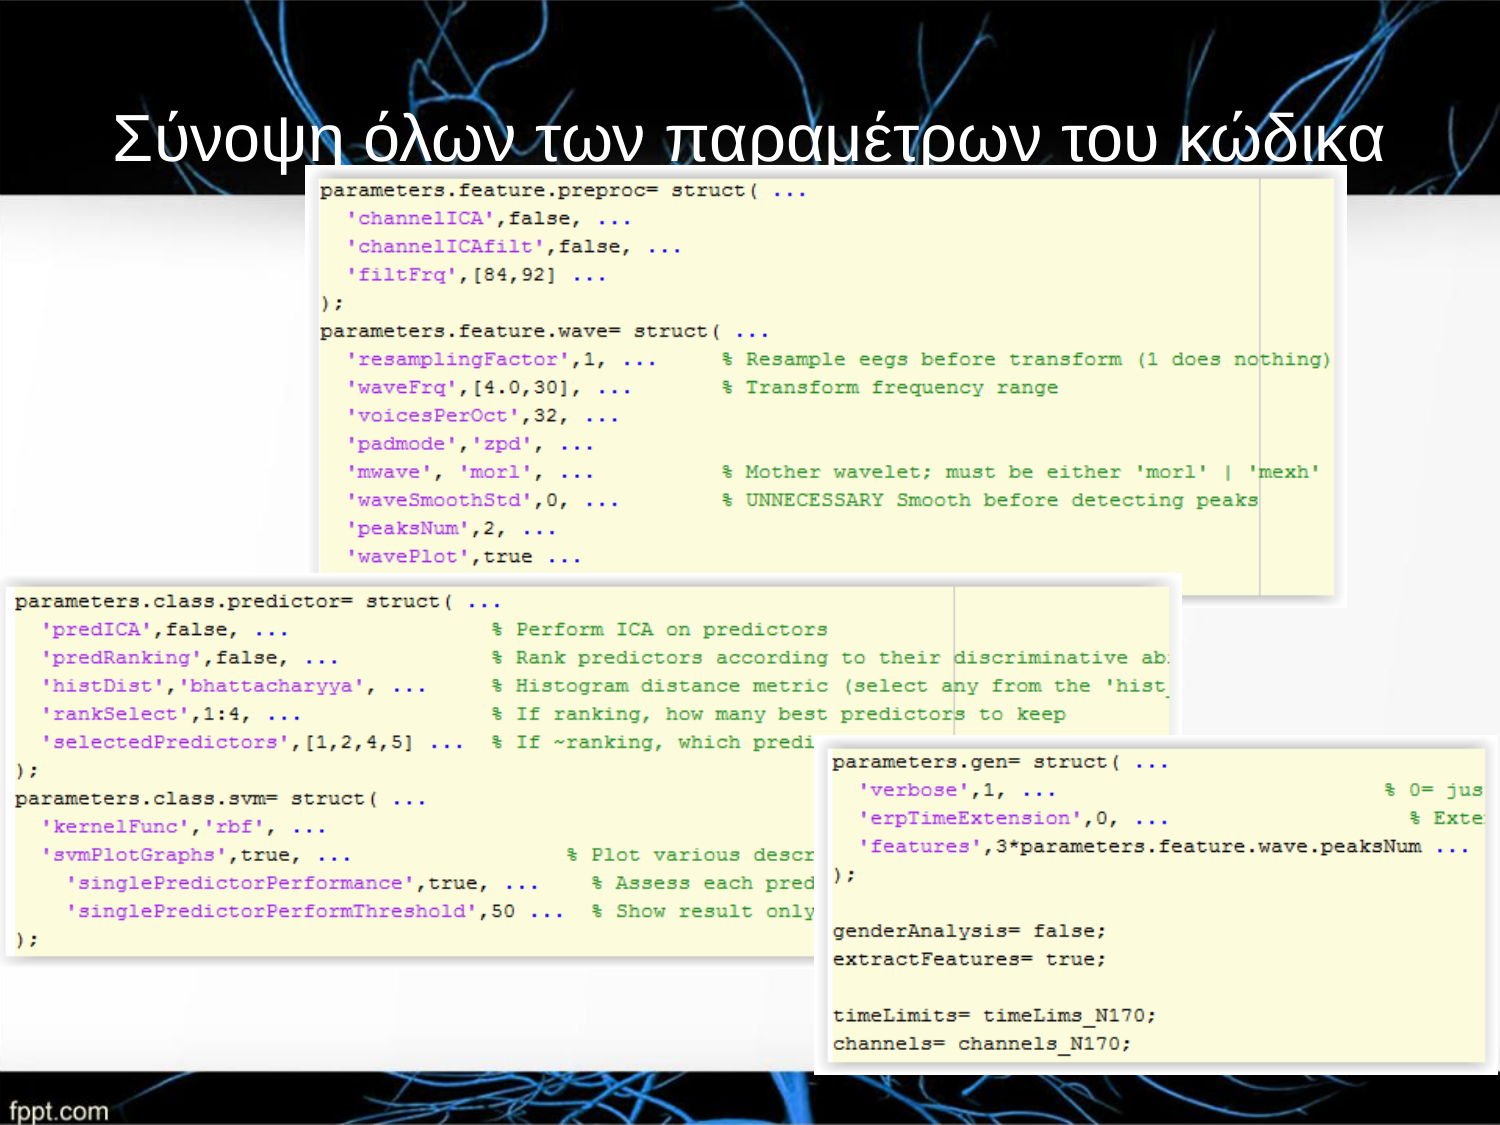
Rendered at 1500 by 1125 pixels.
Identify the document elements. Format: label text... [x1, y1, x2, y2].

picture [0, 0, 1500, 1125]
title Σύνοψη όλων των παραμέτρων του κώδικα [75, 45, 1425, 233]
